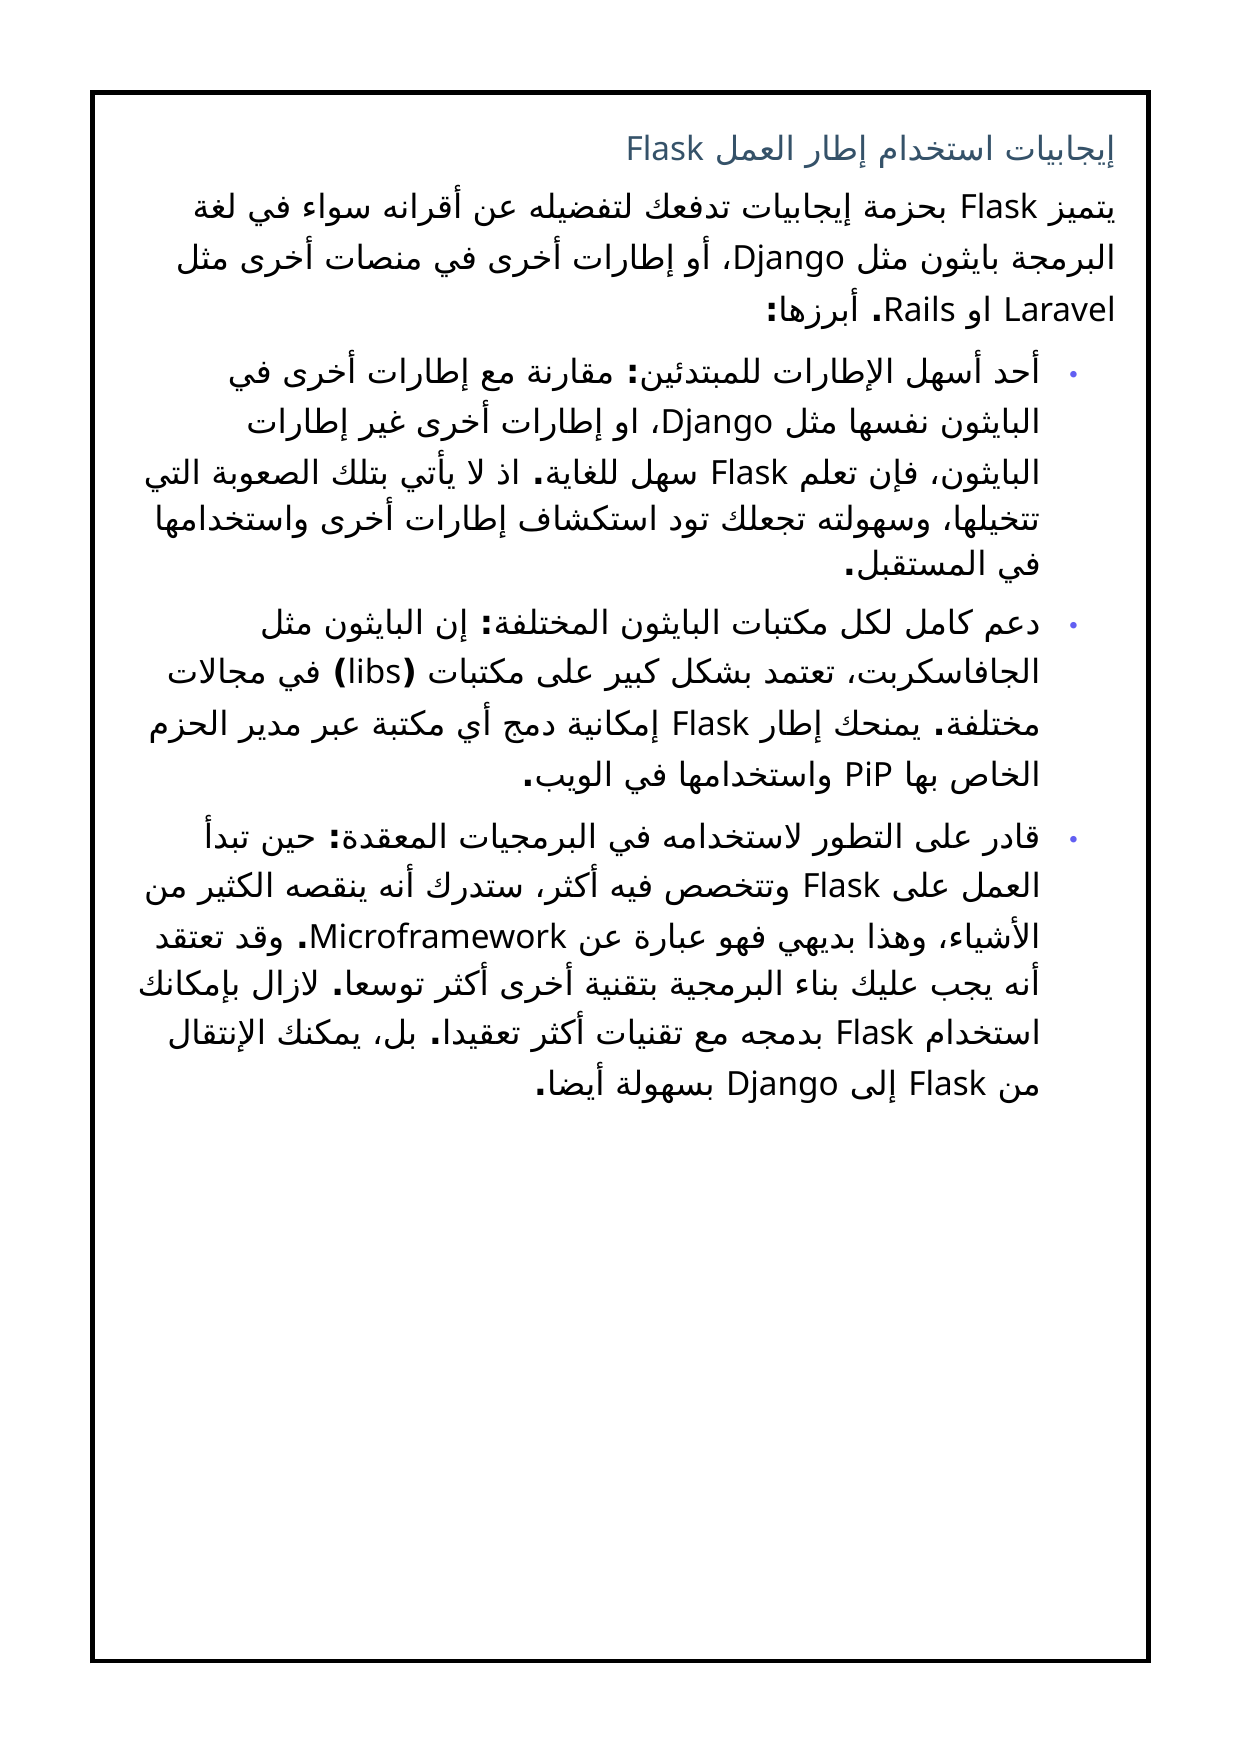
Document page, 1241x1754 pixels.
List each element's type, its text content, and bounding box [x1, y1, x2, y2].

list قادر على التطور لاستخدامه في البرمجيات المعقدة: حين تبدأ العمل على Flask وتتخصص فيه أكثر، ستدرك أنه ينقصه الكثير من الأشياء، وهذا بديهي فهو عبارة عن Microframework. وقد تعتقد أنه يجب عليك بناء البرمجية بتقنية أخرى أكثر توسعا. لازال بإمكانك استخدام Flask بدمجه مع تقنيات أكثر تعقيدا. بل، يمكنك الإنتقال من Flask إلى Django بسهولة أيضا. [125, 817, 1078, 1105]
text يتميز Flask بحزمة إيجابيات تدفعك لتفضيله عن أقرانه سواء في لغة البرمجة بايثون مثل Django، أو إطارات أخرى في منصات أخرى مثل Laravel او Rails. أبرزها: [125, 183, 1116, 332]
list أحد أسهل الإطارات للمبتدئين: مقارنة مع إطارات أخرى في البايثون نفسها مثل Django، او إطارات أخرى غير إطارات البايثون، فإن تعلم Flask سهل للغاية. اذ لا يأتي بتلك الصعوبة التي تتخيلها، وسهولته تجعلك تود استكشاف إطارات أخرى واستخدامها في المستقبل. [125, 353, 1078, 583]
list دعم كامل لكل مكتبات البايثون المختلفة: إن البايثون مثل الجافاسكربت، تعتمد بشكل كبير على مكتبات (libs) في مجالات مختلفة. يمنحك إطار Flask إمكانية دمج أي مكتبة عبر مدير الحزم الخاص بها PiP واستخدامها في الويب. [125, 603, 1078, 796]
subtitle إيجابيات استخدام إطار العمل Flask [125, 125, 1116, 170]
